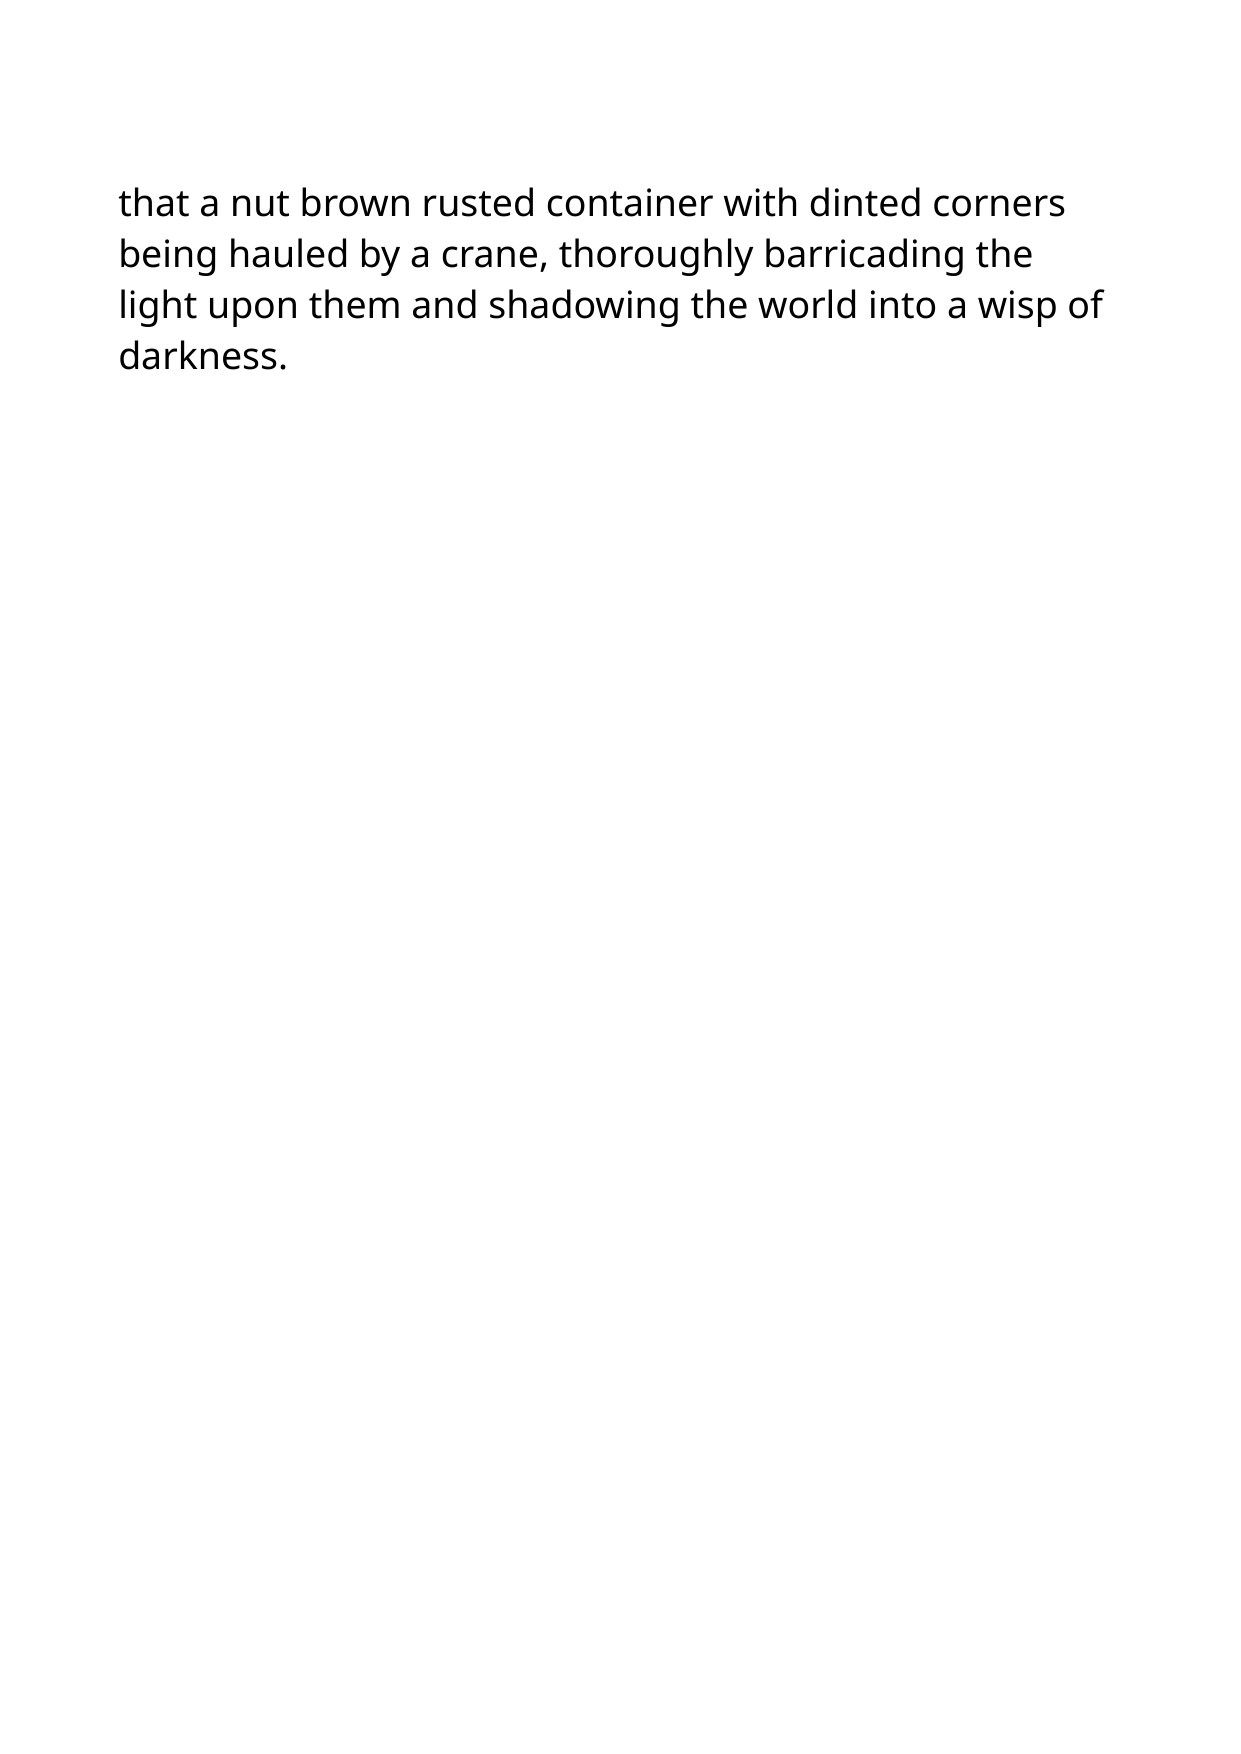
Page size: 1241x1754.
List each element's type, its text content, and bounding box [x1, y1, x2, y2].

text that a nut brown rusted container with dinted corners being hauled by a crane, thoroughly barricading the light upon them and shadowing the world into a wisp of darkness. [118, 176, 1122, 381]
